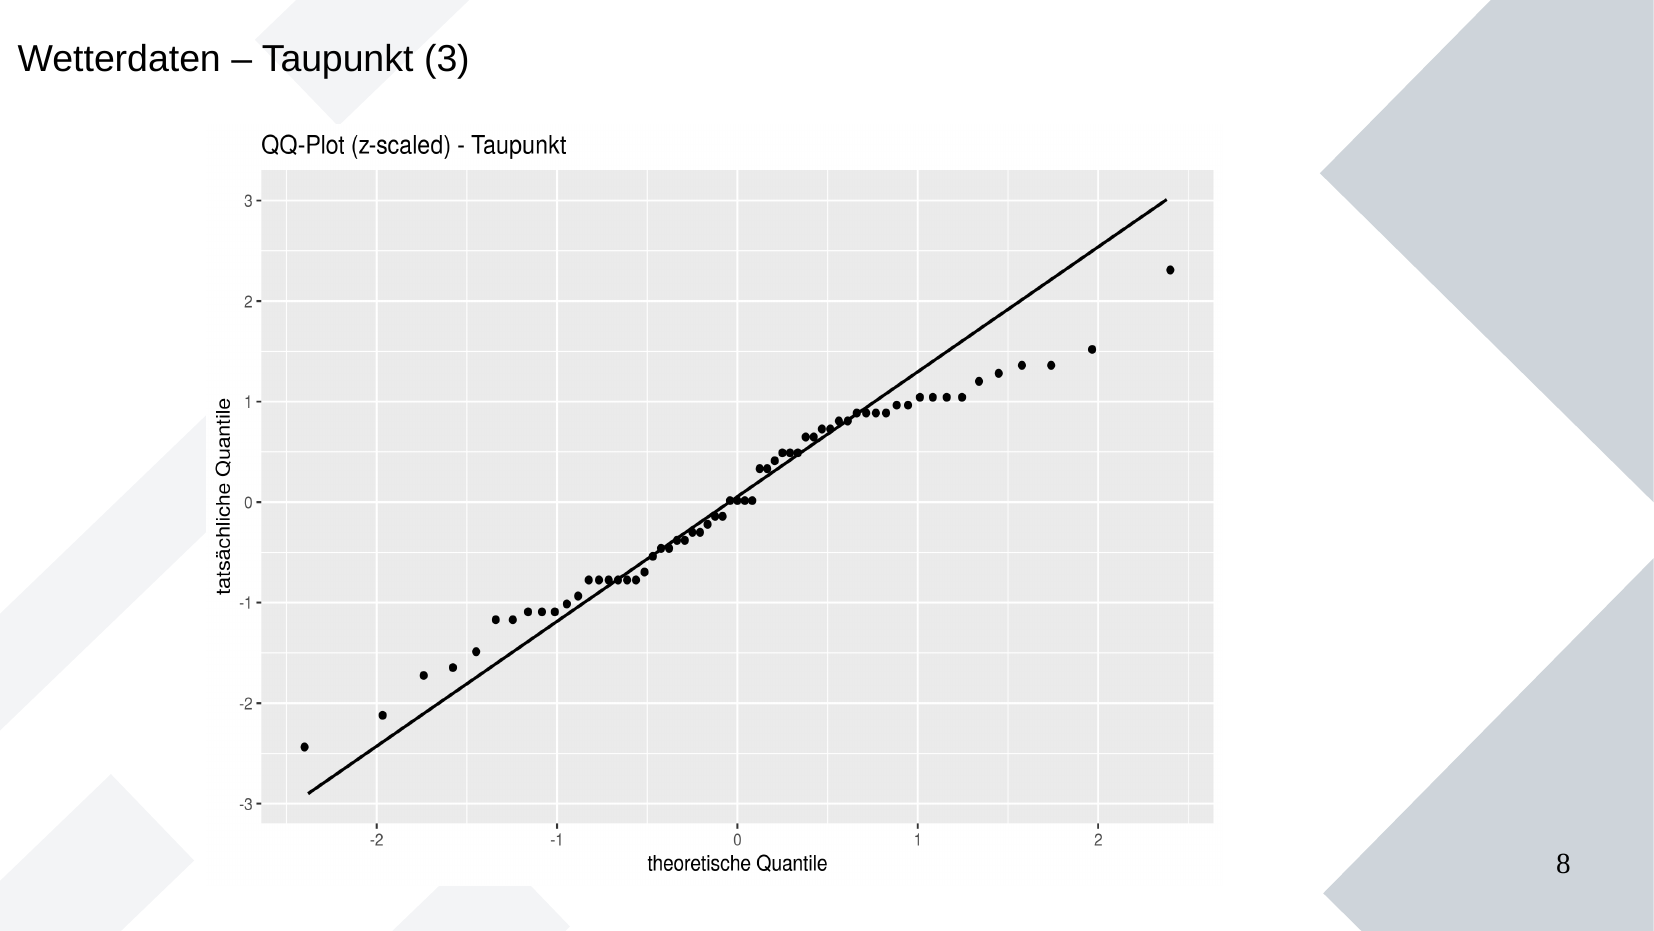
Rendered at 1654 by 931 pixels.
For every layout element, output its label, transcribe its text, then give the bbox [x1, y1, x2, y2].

title Wetterdaten – Taupunkt (3) [17, 27, 1506, 89]
picture [206, 124, 1223, 886]
